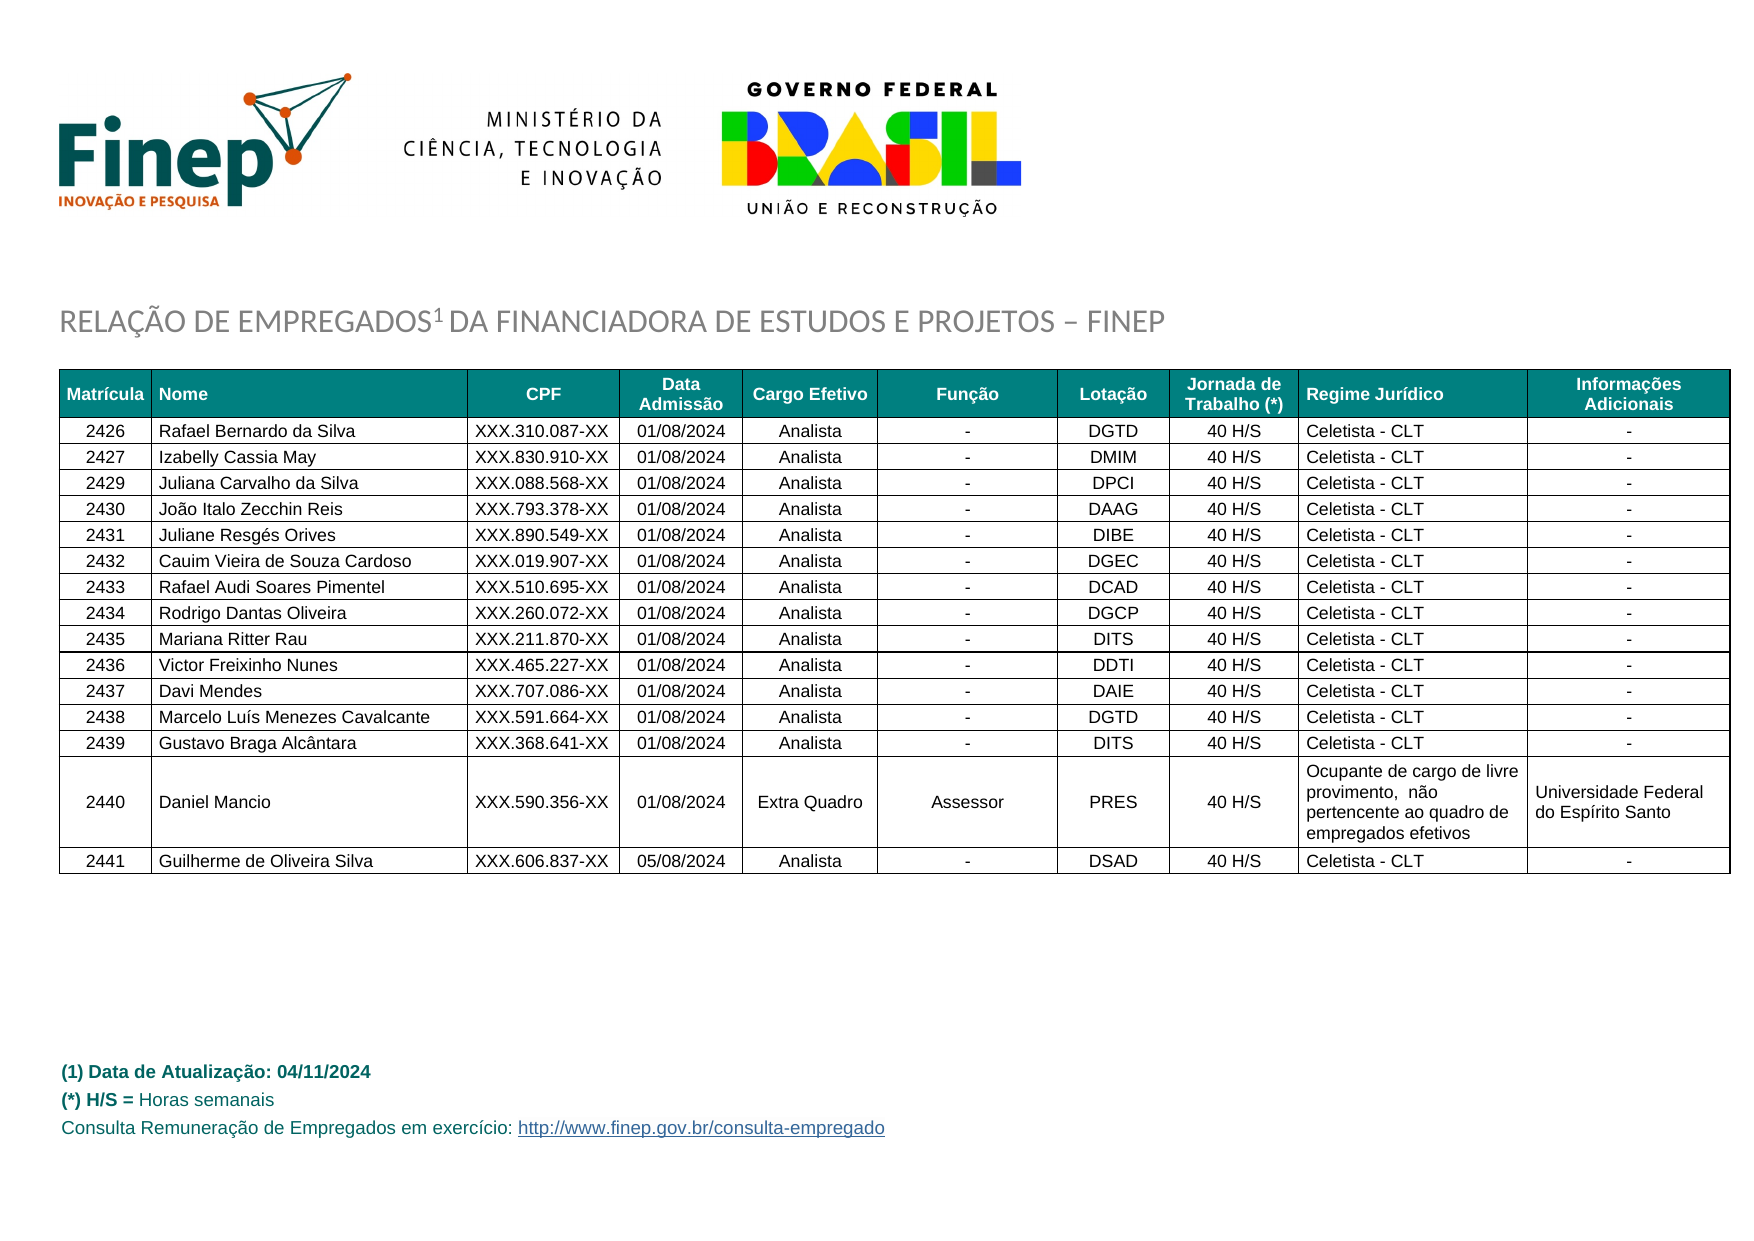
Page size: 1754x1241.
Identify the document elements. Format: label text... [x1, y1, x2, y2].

table_cell Celetista - CLT [1299, 679, 1527, 703]
table_cell - [1528, 470, 1729, 495]
table_cell 2427 [60, 444, 151, 469]
table_cell XXX.465.227-XX [468, 653, 619, 677]
table_header Regime Jurídico [1299, 370, 1527, 417]
table_cell 40 H/S [1170, 496, 1298, 521]
table_cell Analista [743, 496, 877, 521]
table_cell 40 H/S [1170, 848, 1298, 873]
table_cell Celetista - CLT [1299, 470, 1527, 495]
table_cell XXX.260.072-XX [468, 600, 619, 625]
table_cell - [878, 548, 1057, 573]
table_cell DGTD [1058, 418, 1169, 443]
table_cell 05/08/2024 [620, 848, 742, 873]
table_cell DAAG [1058, 496, 1169, 521]
table_cell 40 H/S [1170, 705, 1298, 729]
table_cell 01/08/2024 [620, 496, 742, 521]
table_cell 2432 [60, 548, 151, 573]
table_cell - [1528, 444, 1729, 469]
table_cell 2435 [60, 626, 151, 651]
table_cell - [1528, 731, 1729, 756]
table_cell 40 H/S [1170, 548, 1298, 573]
table_cell - [1528, 679, 1729, 703]
table_cell - [1528, 574, 1729, 599]
table_cell 40 H/S [1170, 731, 1298, 756]
table_cell 2433 [60, 574, 151, 599]
table_cell 01/08/2024 [620, 757, 742, 847]
table_cell 2431 [60, 522, 151, 547]
table_cell - [878, 705, 1057, 729]
table_cell - [878, 444, 1057, 469]
table_cell 01/08/2024 [620, 574, 742, 599]
table_cell 40 H/S [1170, 600, 1298, 625]
table_cell - [1528, 705, 1729, 729]
table_cell Analista [743, 679, 877, 703]
table_cell Analista [743, 470, 877, 495]
table_cell 2426 [60, 418, 151, 443]
table_cell Extra Quadro [743, 757, 877, 847]
table_cell DGCP [1058, 600, 1169, 625]
table_cell DITS [1058, 626, 1169, 651]
table_cell 2429 [60, 470, 151, 495]
table_cell 2440 [60, 757, 151, 847]
table_cell - [1528, 848, 1729, 873]
table_header Função [878, 370, 1057, 417]
table_cell 01/08/2024 [620, 548, 742, 573]
table_cell 01/08/2024 [620, 731, 742, 756]
table_cell XXX.368.641-XX [468, 731, 619, 756]
table_cell DSAD [1058, 848, 1169, 873]
table_cell Celetista - CLT [1299, 600, 1527, 625]
table_cell Celetista - CLT [1299, 496, 1527, 521]
table_cell XXX.019.907-XX [468, 548, 619, 573]
table_cell DAIE [1058, 679, 1169, 703]
table_cell 01/08/2024 [620, 522, 742, 547]
table_cell Celetista - CLT [1299, 574, 1527, 599]
table_cell 2439 [60, 731, 151, 756]
table_cell DGEC [1058, 548, 1169, 573]
table_header Lotação [1058, 370, 1169, 417]
table_cell Celetista - CLT [1299, 418, 1527, 443]
table_cell Celetista - CLT [1299, 444, 1527, 469]
table_cell Analista [743, 705, 877, 729]
table_cell João Italo Zecchin Reis [152, 496, 467, 521]
table_cell XXX.510.695-XX [468, 574, 619, 599]
table_cell 01/08/2024 [620, 653, 742, 677]
table_cell Celetista - CLT [1299, 731, 1527, 756]
table_cell Analista [743, 848, 877, 873]
table_cell DIBE [1058, 522, 1169, 547]
table_cell Izabelly Cassia May [152, 444, 467, 469]
table_cell 01/08/2024 [620, 705, 742, 729]
table_cell Rodrigo Dantas Oliveira [152, 600, 467, 625]
table_cell XXX.890.549-XX [468, 522, 619, 547]
table_cell 01/08/2024 [620, 444, 742, 469]
table_cell 2437 [60, 679, 151, 703]
table_cell Mariana Ritter Rau [152, 626, 467, 651]
table_cell XXX.590.356-XX [468, 757, 619, 847]
table_cell Rafael Audi Soares Pimentel [152, 574, 467, 599]
table_cell XXX.310.087-XX [468, 418, 619, 443]
table_cell Analista [743, 548, 877, 573]
table_cell XXX.591.664-XX [468, 705, 619, 729]
table_cell - [1528, 418, 1729, 443]
table_cell Analista [743, 731, 877, 756]
table_cell 2434 [60, 600, 151, 625]
table_cell 01/08/2024 [620, 470, 742, 495]
table_header Nome [152, 370, 467, 417]
table_cell Analista [743, 653, 877, 677]
table_cell Celetista - CLT [1299, 522, 1527, 547]
table_cell Universidade Federal do Espírito Santo [1528, 757, 1729, 847]
table_cell 01/08/2024 [620, 600, 742, 625]
table_header Data Admissão [620, 370, 742, 417]
table_cell Juliana Carvalho da Silva [152, 470, 467, 495]
table_cell XXX.830.910-XX [468, 444, 619, 469]
table_header Matrícula [60, 370, 151, 417]
table_cell 40 H/S [1170, 418, 1298, 443]
table_cell - [1528, 496, 1729, 521]
table_cell 40 H/S [1170, 522, 1298, 547]
table_cell - [878, 731, 1057, 756]
table_cell XXX.707.086-XX [468, 679, 619, 703]
table_cell - [878, 653, 1057, 677]
table_cell - [878, 626, 1057, 651]
table_cell 40 H/S [1170, 653, 1298, 677]
table_cell - [1528, 653, 1729, 677]
table_cell Analista [743, 444, 877, 469]
table_cell DMIM [1058, 444, 1169, 469]
table_cell 2436 [60, 653, 151, 677]
table_cell 2430 [60, 496, 151, 521]
table_cell - [878, 470, 1057, 495]
table_cell Analista [743, 600, 877, 625]
table_cell Marcelo Luís Menezes Cavalcante [152, 705, 467, 729]
table_cell DPCI [1058, 470, 1169, 495]
table_cell 01/08/2024 [620, 679, 742, 703]
table_cell Analista [743, 626, 877, 651]
table_cell Davi Mendes [152, 679, 467, 703]
table_cell XXX.211.870-XX [468, 626, 619, 651]
table_cell Assessor [878, 757, 1057, 847]
table_cell 01/08/2024 [620, 626, 742, 651]
table_cell Ocupante de cargo de livre provimento, não pertencente ao quadro de empregados efetivos [1299, 757, 1527, 847]
table_cell - [878, 679, 1057, 703]
table_cell - [878, 418, 1057, 443]
table_cell 2441 [60, 848, 151, 873]
table_cell 01/08/2024 [620, 418, 742, 443]
table_cell XXX.088.568-XX [468, 470, 619, 495]
table_cell Gustavo Braga Alcântara [152, 731, 467, 756]
table_cell Guilherme de Oliveira Silva [152, 848, 467, 873]
table_cell PRES [1058, 757, 1169, 847]
table_cell 40 H/S [1170, 574, 1298, 599]
table_cell 40 H/S [1170, 757, 1298, 847]
table_cell - [878, 574, 1057, 599]
table_cell Analista [743, 574, 877, 599]
table_cell - [1528, 600, 1729, 625]
table_cell - [878, 600, 1057, 625]
table_header Jornada de Trabalho (*) [1170, 370, 1298, 417]
table_header Informações Adicionais [1528, 370, 1729, 417]
table_cell - [878, 522, 1057, 547]
table_cell 2438 [60, 705, 151, 729]
table_cell 40 H/S [1170, 444, 1298, 469]
table_cell DITS [1058, 731, 1169, 756]
table_cell Victor Freixinho Nunes [152, 653, 467, 677]
table_cell - [1528, 626, 1729, 651]
table_cell Juliane Resgés Orives [152, 522, 467, 547]
table_cell XXX.793.378-XX [468, 496, 619, 521]
table_cell - [1528, 522, 1729, 547]
table_cell Celetista - CLT [1299, 705, 1527, 729]
table_cell 40 H/S [1170, 626, 1298, 651]
table_cell 40 H/S [1170, 470, 1298, 495]
table_cell Rafael Bernardo da Silva [152, 418, 467, 443]
table_cell Celetista - CLT [1299, 548, 1527, 573]
table_cell Cauim Vieira de Souza Cardoso [152, 548, 467, 573]
table_cell - [1528, 548, 1729, 573]
table_cell Celetista - CLT [1299, 653, 1527, 677]
table_cell - [878, 496, 1057, 521]
table_cell XXX.606.837-XX [468, 848, 619, 873]
table_cell DGTD [1058, 705, 1169, 729]
table_header Cargo Efetivo [743, 370, 877, 417]
table_header CPF [468, 370, 619, 417]
table_cell - [878, 848, 1057, 873]
table_cell Celetista - CLT [1299, 848, 1527, 873]
table_cell Analista [743, 522, 877, 547]
table_cell DDTI [1058, 653, 1169, 677]
table_cell 40 H/S [1170, 679, 1298, 703]
table_cell Celetista - CLT [1299, 626, 1527, 651]
table_cell Analista [743, 418, 877, 443]
table_cell DCAD [1058, 574, 1169, 599]
table_cell Daniel Mancio [152, 757, 467, 847]
